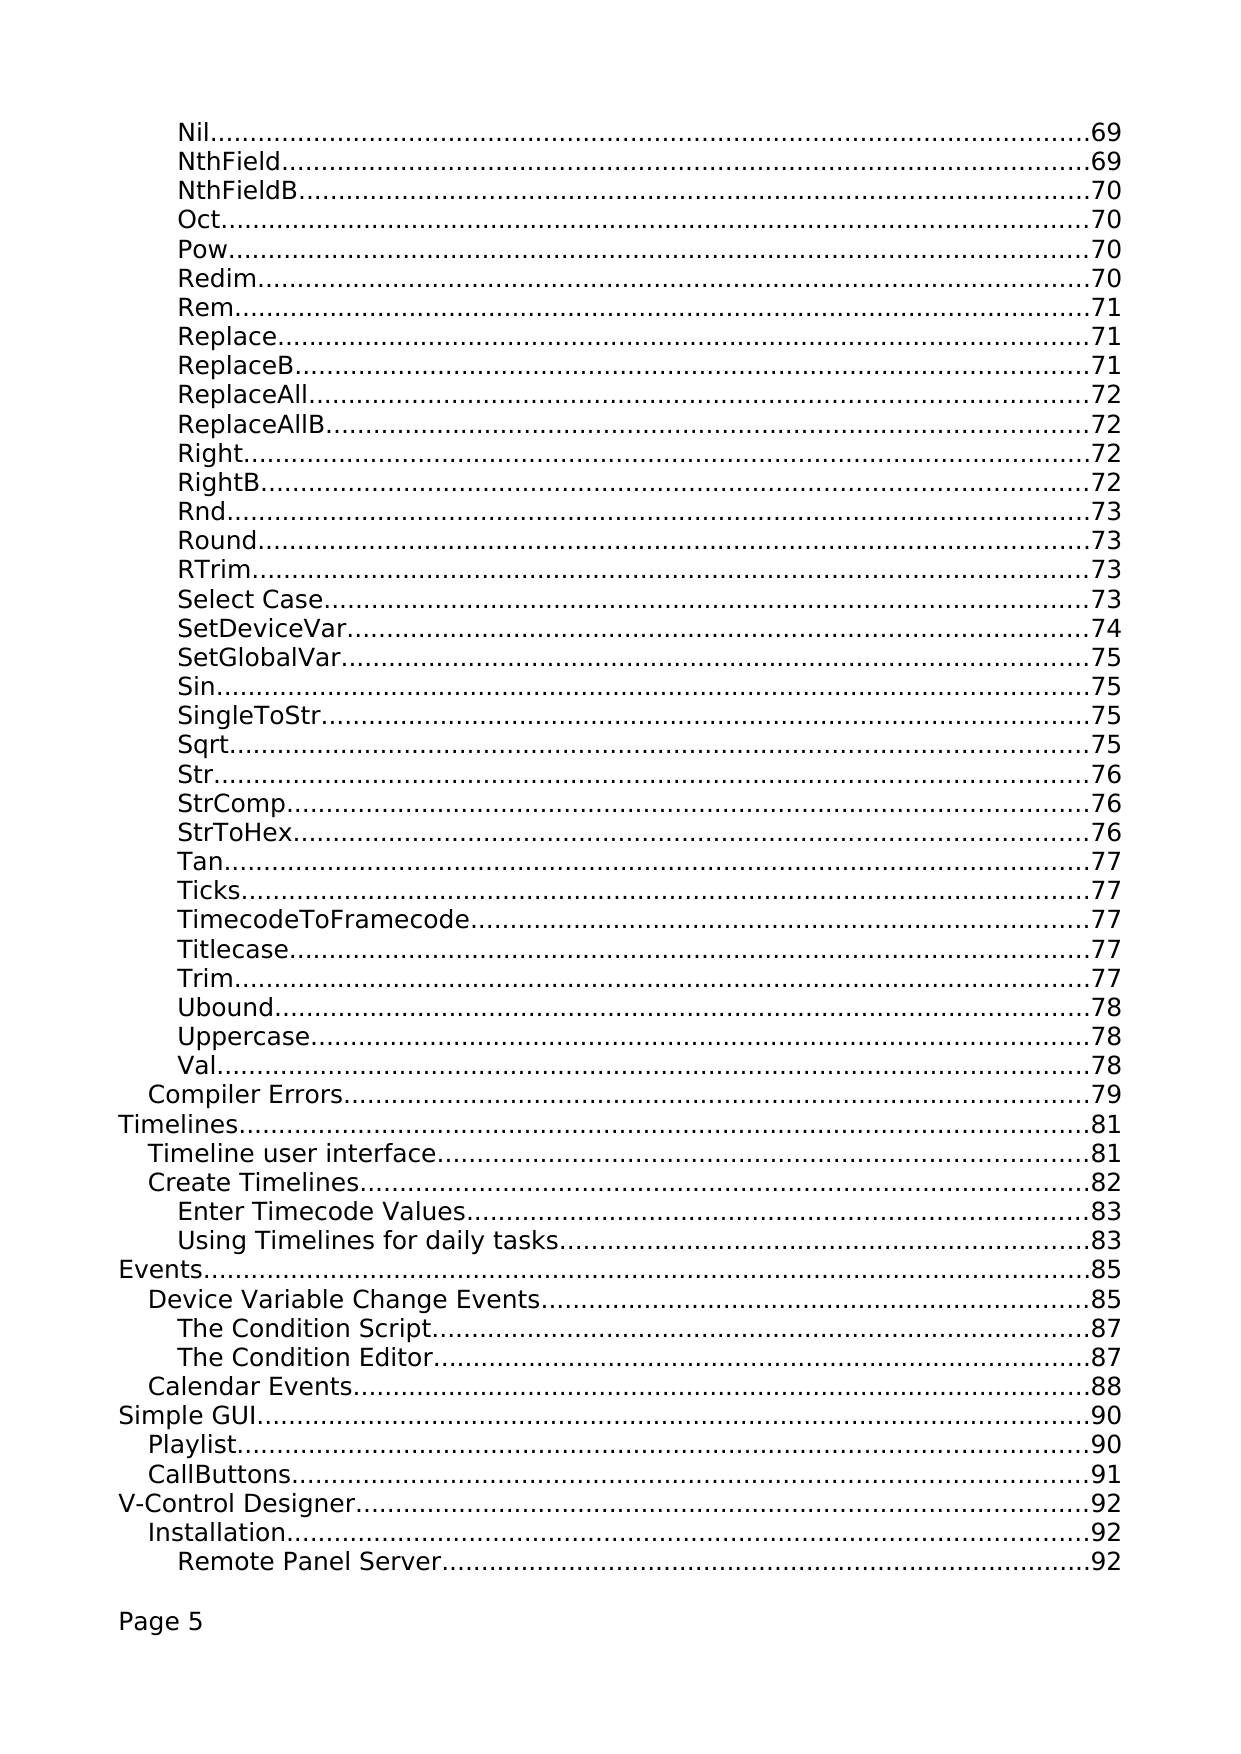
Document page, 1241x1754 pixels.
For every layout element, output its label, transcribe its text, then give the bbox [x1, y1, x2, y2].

text Enter Timecode Values 83 [177, 1197, 1122, 1226]
text ReplaceAllB 72 [177, 410, 1122, 439]
text Simple GUI 90 [118, 1401, 1122, 1431]
text Sin 75 [177, 672, 1122, 701]
text CallButtons 91 [148, 1460, 1122, 1489]
text Rnd 73 [177, 497, 1122, 526]
text Installation 92 [148, 1518, 1122, 1547]
text Right 72 [177, 439, 1122, 468]
text ReplaceAll 72 [177, 381, 1122, 410]
text Oct 70 [177, 206, 1122, 235]
text Timelines 81 [118, 1110, 1122, 1139]
text Rem 71 [177, 293, 1122, 322]
text Remote Panel Server 92 [177, 1547, 1122, 1576]
text StrComp 76 [177, 789, 1122, 818]
text The Condition Editor 87 [177, 1343, 1122, 1372]
text RightB 72 [177, 468, 1122, 497]
text Pow 70 [177, 235, 1122, 264]
text SetGlobalVar 75 [177, 643, 1122, 672]
text Round 73 [177, 526, 1122, 556]
text NthFieldB 70 [177, 176, 1122, 206]
text Device Variable Change Events 85 [148, 1285, 1122, 1314]
text Replace 71 [177, 322, 1122, 351]
text V-Control Designer 92 [118, 1489, 1122, 1518]
text Select Case 73 [177, 585, 1122, 614]
text Events 85 [118, 1256, 1122, 1285]
text The Condition Script 87 [177, 1314, 1122, 1343]
text Nil 69 [177, 118, 1122, 147]
text Playlist 90 [148, 1431, 1122, 1460]
text NthField 69 [177, 147, 1122, 176]
text Trim 77 [177, 964, 1122, 993]
text TimecodeToFramecode 77 [177, 906, 1122, 935]
text ReplaceB 71 [177, 351, 1122, 381]
text Compiler Errors 79 [148, 1081, 1122, 1110]
text Val 78 [177, 1051, 1122, 1081]
text SingleToStr 75 [177, 701, 1122, 731]
text Timeline user interface 81 [148, 1139, 1122, 1168]
text StrToHex 76 [177, 818, 1122, 847]
text Uppercase 78 [177, 1022, 1122, 1051]
text Using Timelines for daily tasks 83 [177, 1226, 1122, 1256]
text RTrim 73 [177, 556, 1122, 585]
text Ubound 78 [177, 993, 1122, 1022]
text Titlecase 77 [177, 935, 1122, 964]
text Create Timelines 82 [148, 1168, 1122, 1197]
text Ticks 77 [177, 876, 1122, 906]
text Calendar Events 88 [148, 1372, 1122, 1401]
text Sqrt 75 [177, 731, 1122, 760]
text Str 76 [177, 760, 1122, 789]
text SetDeviceVar 74 [177, 614, 1122, 643]
text Redim 70 [177, 264, 1122, 293]
text Tan 77 [177, 847, 1122, 876]
